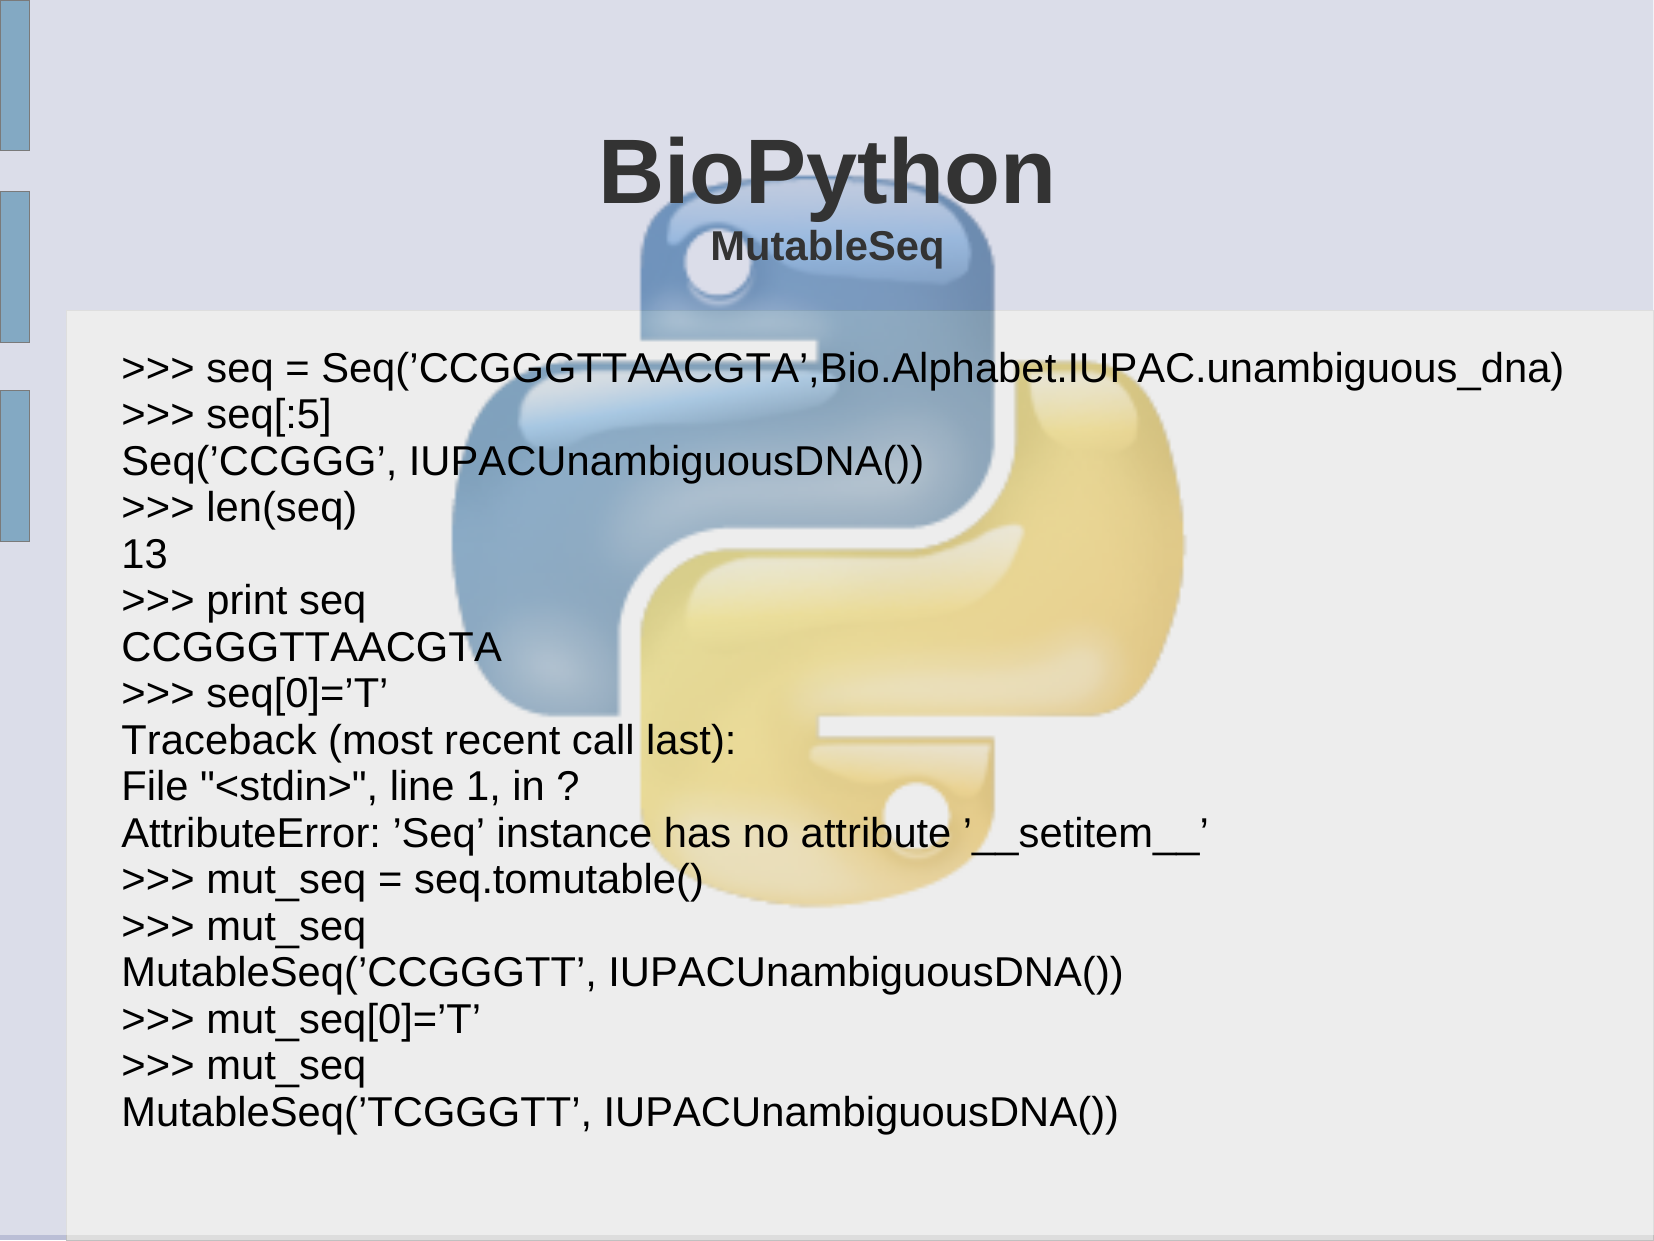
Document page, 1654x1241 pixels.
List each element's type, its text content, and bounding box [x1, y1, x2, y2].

picture [0, 0, 1654, 1235]
list >>> seq = Seq(’CCGGGTTAACGTA’,Bio.Alphabet.IUPAC.unambiguous_dna) >>> seq[:5] Seq(’CCGGG’, IUPACUnambiguousDNA()) >>> len(seq) 13 >>> print seq CCGGGTTAACGTA >>> seq[0]=’T’ Traceback (most recent call last): File "<stdin>", line 1, in ? AttributeError: ’Seq’ instance has no attribute ’__setitem__’ >>> mut_seq = seq.tomutable() >>> mut_seq MutableSeq(’CCGGGTT’, IUPACUnambiguousDNA()) >>> mut_seq[0]=’T’ >>> mut_seq MutableSeq(’TCGGGTT’, IUPACUnambiguousDNA()) [121, 344, 1654, 1182]
title BioPython MutableSeq [121, 91, 1534, 299]
